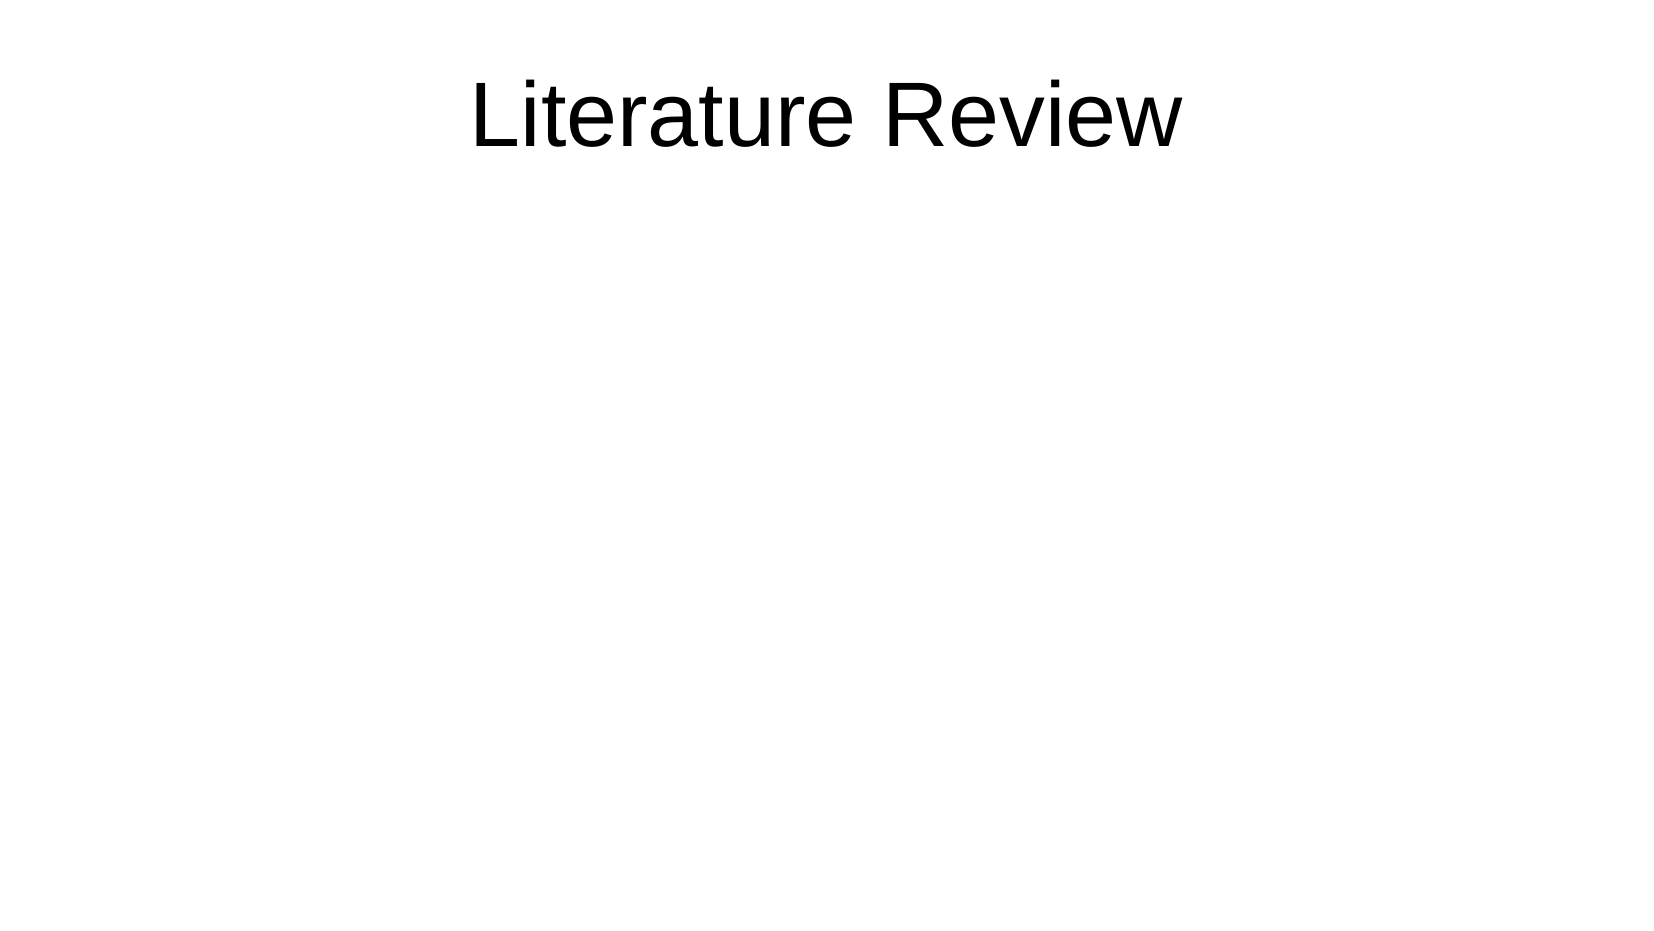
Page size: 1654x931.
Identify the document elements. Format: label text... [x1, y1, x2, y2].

title Literature Review [82, 37, 1571, 193]
